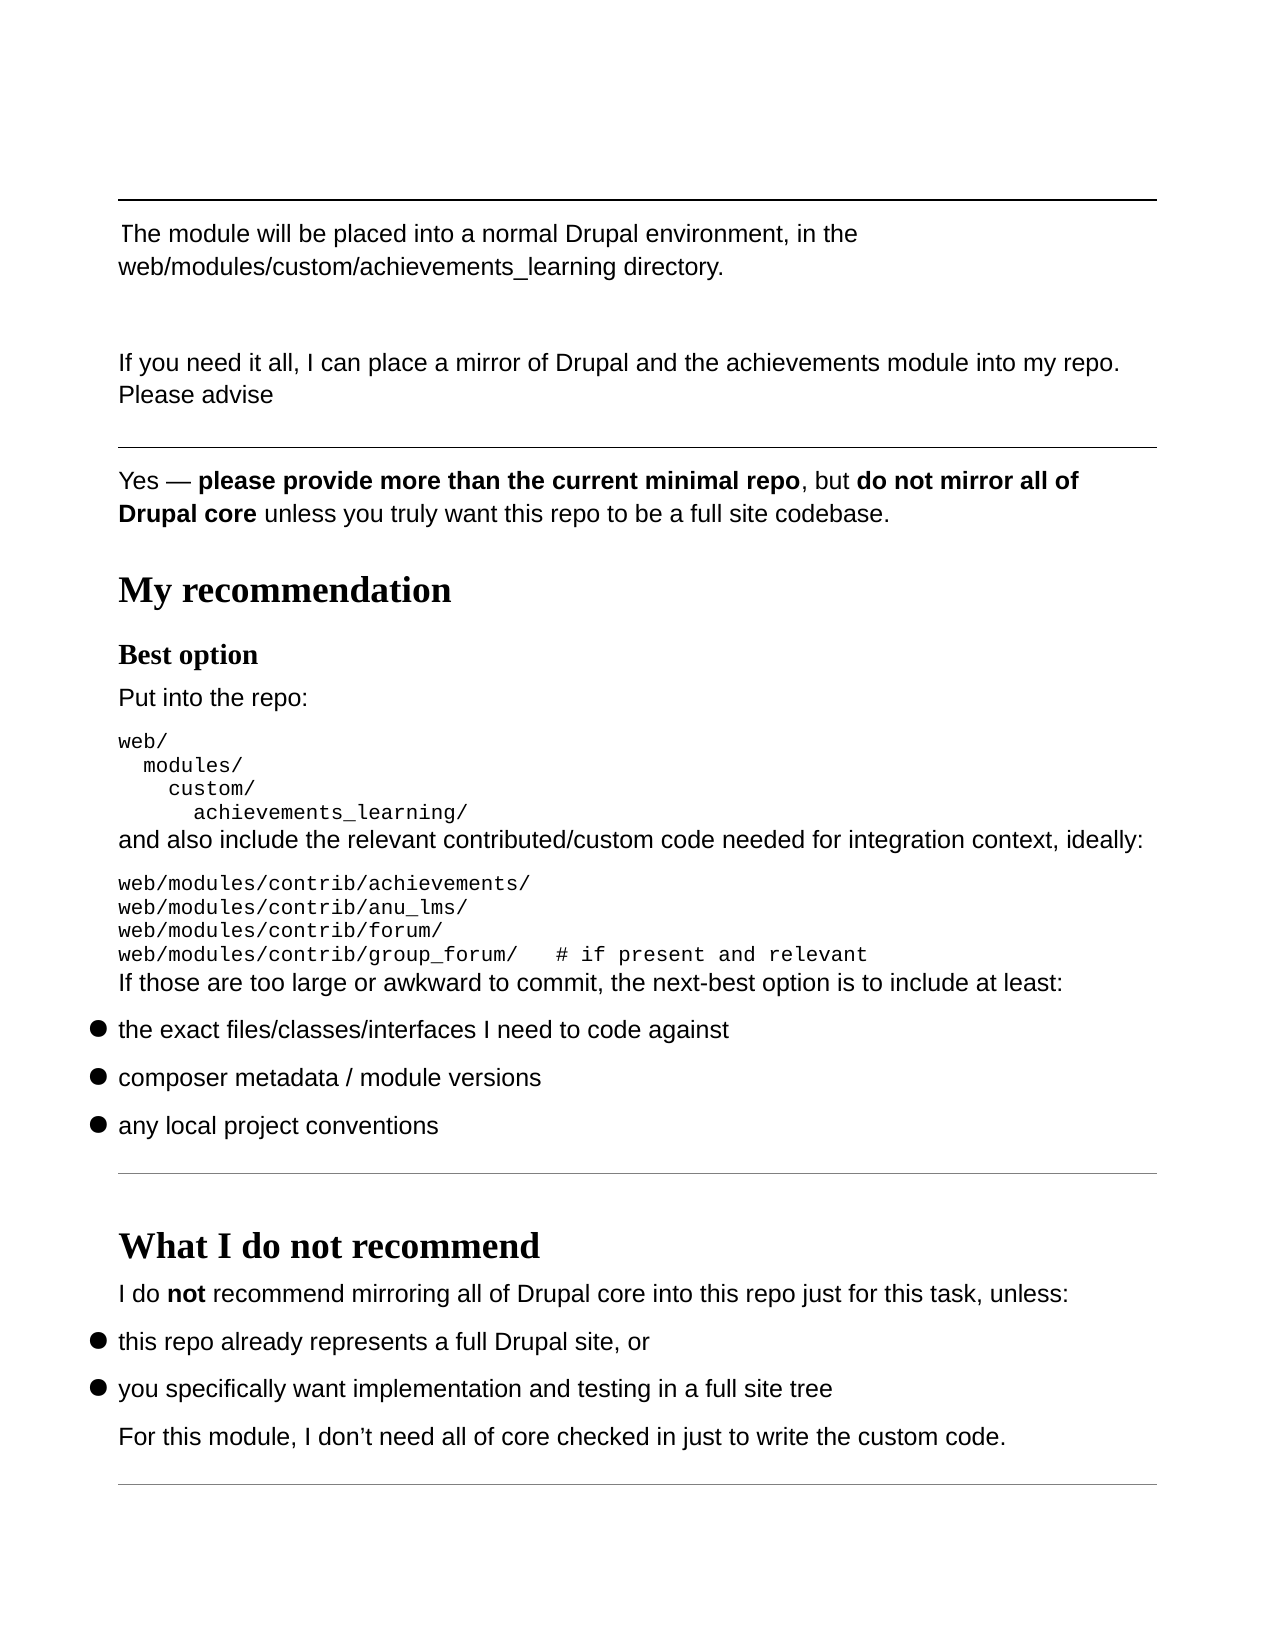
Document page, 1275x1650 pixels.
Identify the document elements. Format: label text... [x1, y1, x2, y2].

list composer metadata / module versions [118, 1063, 1157, 1092]
text If you need it all, I can place a mirror of Drupal and the achievements module into my repo. Please advise [118, 347, 1157, 447]
text custom/ [118, 778, 1157, 802]
text web/ [118, 731, 1157, 754]
text and also include the relevant contributed/custom code needed for integration context, ideally: [118, 826, 1157, 854]
text For this module, I don’t need all of core checked in just to write the custom code. [118, 1422, 1157, 1451]
text I do not recommend mirroring all of Drupal core into this repo just for this task, unless: [118, 1279, 1157, 1308]
text web/modules/contrib/forum/ [118, 920, 1157, 944]
list this repo already represents a full Drupal site, or [118, 1327, 1157, 1356]
subtitle Best option [118, 637, 1157, 671]
text achievements_learning/ [118, 802, 1157, 826]
list you specifically want implementation and testing in a full site tree [118, 1374, 1157, 1403]
text Yes — please provide more than the current minimal repo, but do not mirror all of Drupal core unless you truly want this repo to be a full site codebase. [118, 466, 1157, 527]
text If those are too large or awkward to commit, the next-best option is to include at least: [118, 968, 1157, 996]
subtitle What I do not recommend [118, 1223, 1157, 1267]
list any local project conventions [118, 1111, 1157, 1139]
text web/modules/contrib/anu_lms/ [118, 897, 1157, 920]
text web/modules/contrib/group_forum/ # if present and relevant [118, 944, 1157, 968]
list the exact files/classes/interfaces I need to code against [118, 1015, 1157, 1044]
text modules/ [118, 754, 1157, 778]
text Put into the repo: [118, 683, 1157, 712]
text web/modules/contrib/achievements/ [118, 873, 1157, 897]
subtitle My recommendation [118, 567, 1157, 610]
text The module will be placed into a normal Drupal environment, in the web/modules/custom/achievements_learning directory. [118, 219, 1157, 281]
